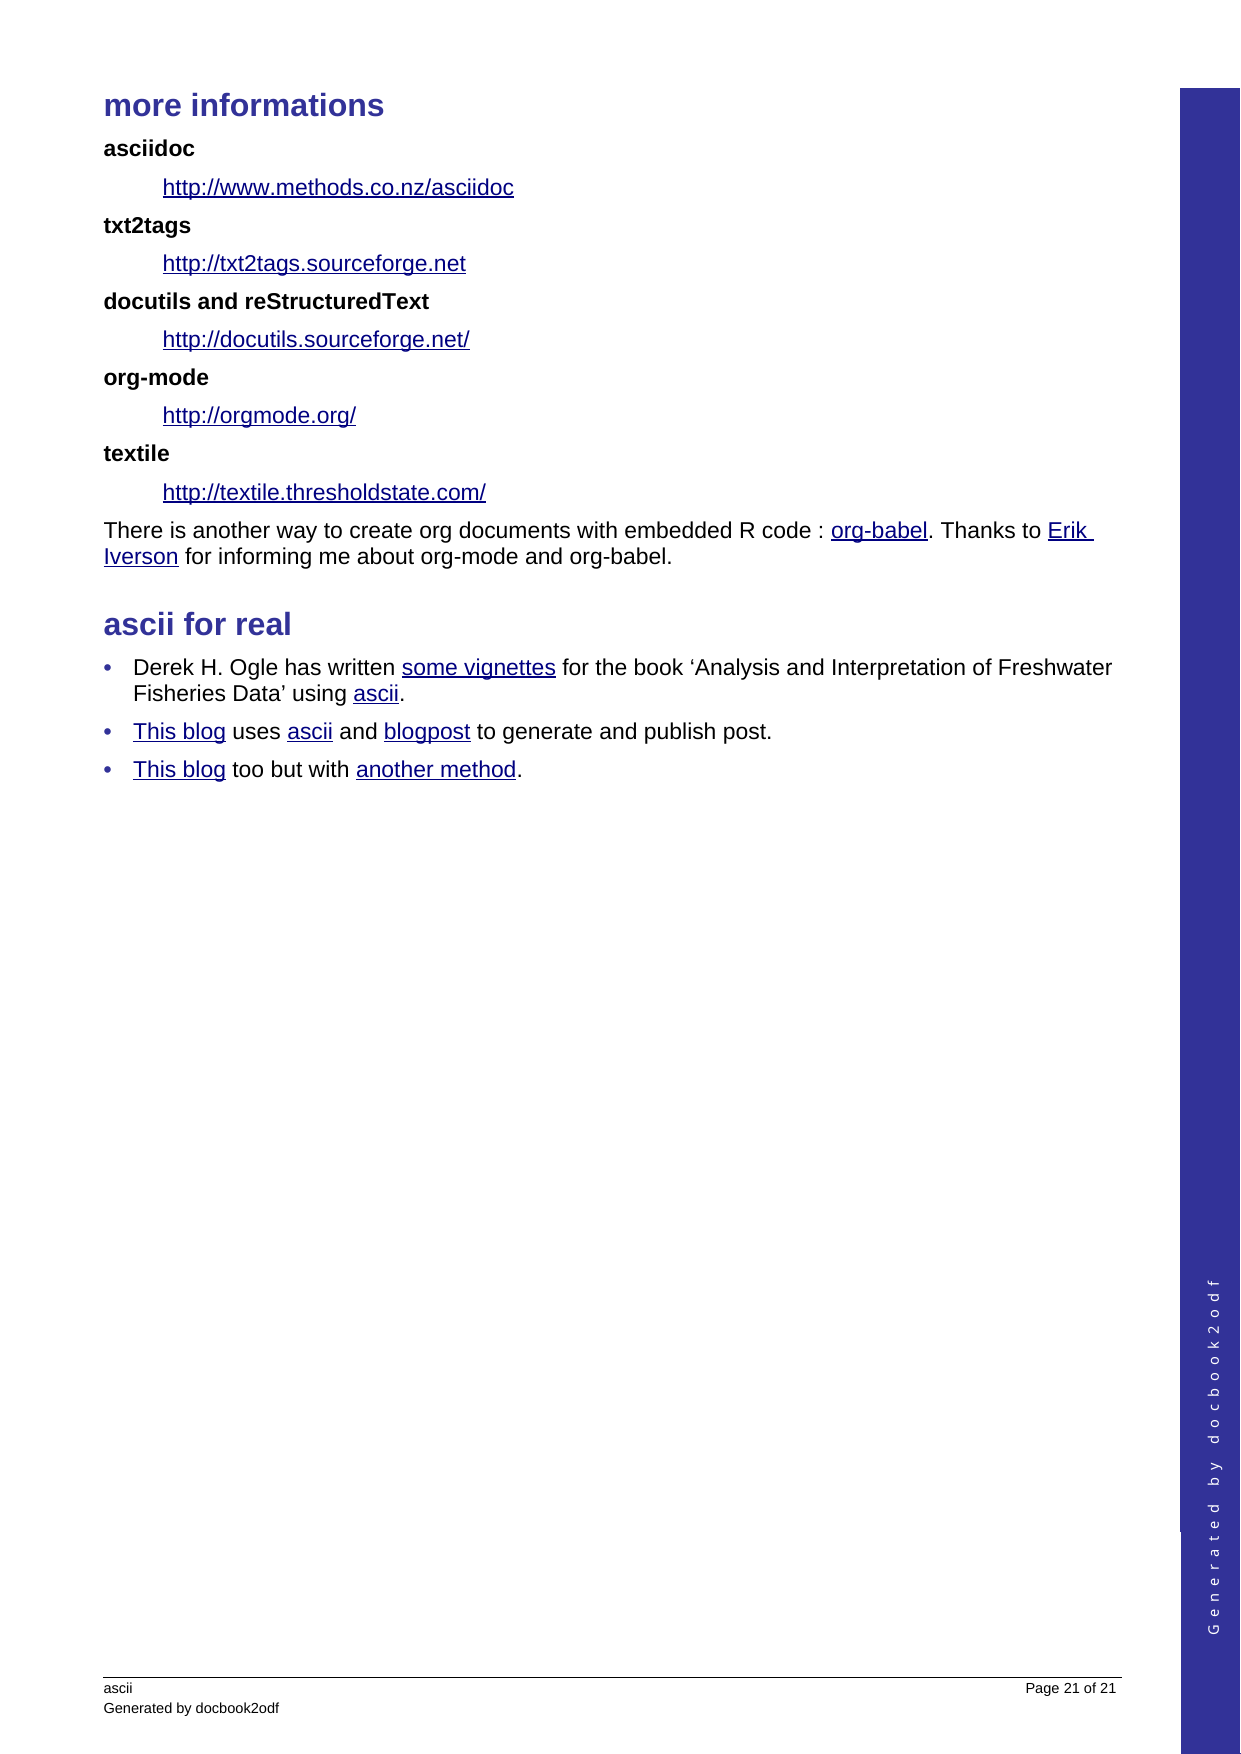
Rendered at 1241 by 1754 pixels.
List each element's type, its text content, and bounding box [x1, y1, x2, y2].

list Derek H. Ogle has written some vignettes for the book ‘Analysis and Interpretation of Freshwater Fisheries Data’ using ascii. [103, 653, 1122, 706]
list This blog uses ascii and blogpost to generate and publish post. [103, 718, 1122, 744]
text http://docutils.sourceforge.net/ [162, 326, 1122, 352]
text docutils and reStructuredText [103, 288, 1122, 314]
text http://www.methods.co.nz/asciidoc [162, 173, 1122, 200]
text There is another way to create org documents with embedded R code : org-babel. Thanks to Erik Iverson for informing me about org-mode and org-babel. [103, 517, 1122, 569]
text org-mode [103, 364, 1122, 391]
text http://txt2tags.sourceforge.net [162, 250, 1122, 276]
subtitle more informations [103, 87, 1122, 124]
text textile [103, 440, 1122, 467]
text asciidoc [103, 135, 1122, 162]
text txt2tags [103, 212, 1122, 238]
text http://textile.thresholdstate.com/ [162, 478, 1122, 505]
list This blog too but with another method. [103, 756, 1122, 782]
subtitle ascii for real [103, 605, 1122, 642]
text http://orgmode.org/ [162, 402, 1122, 429]
